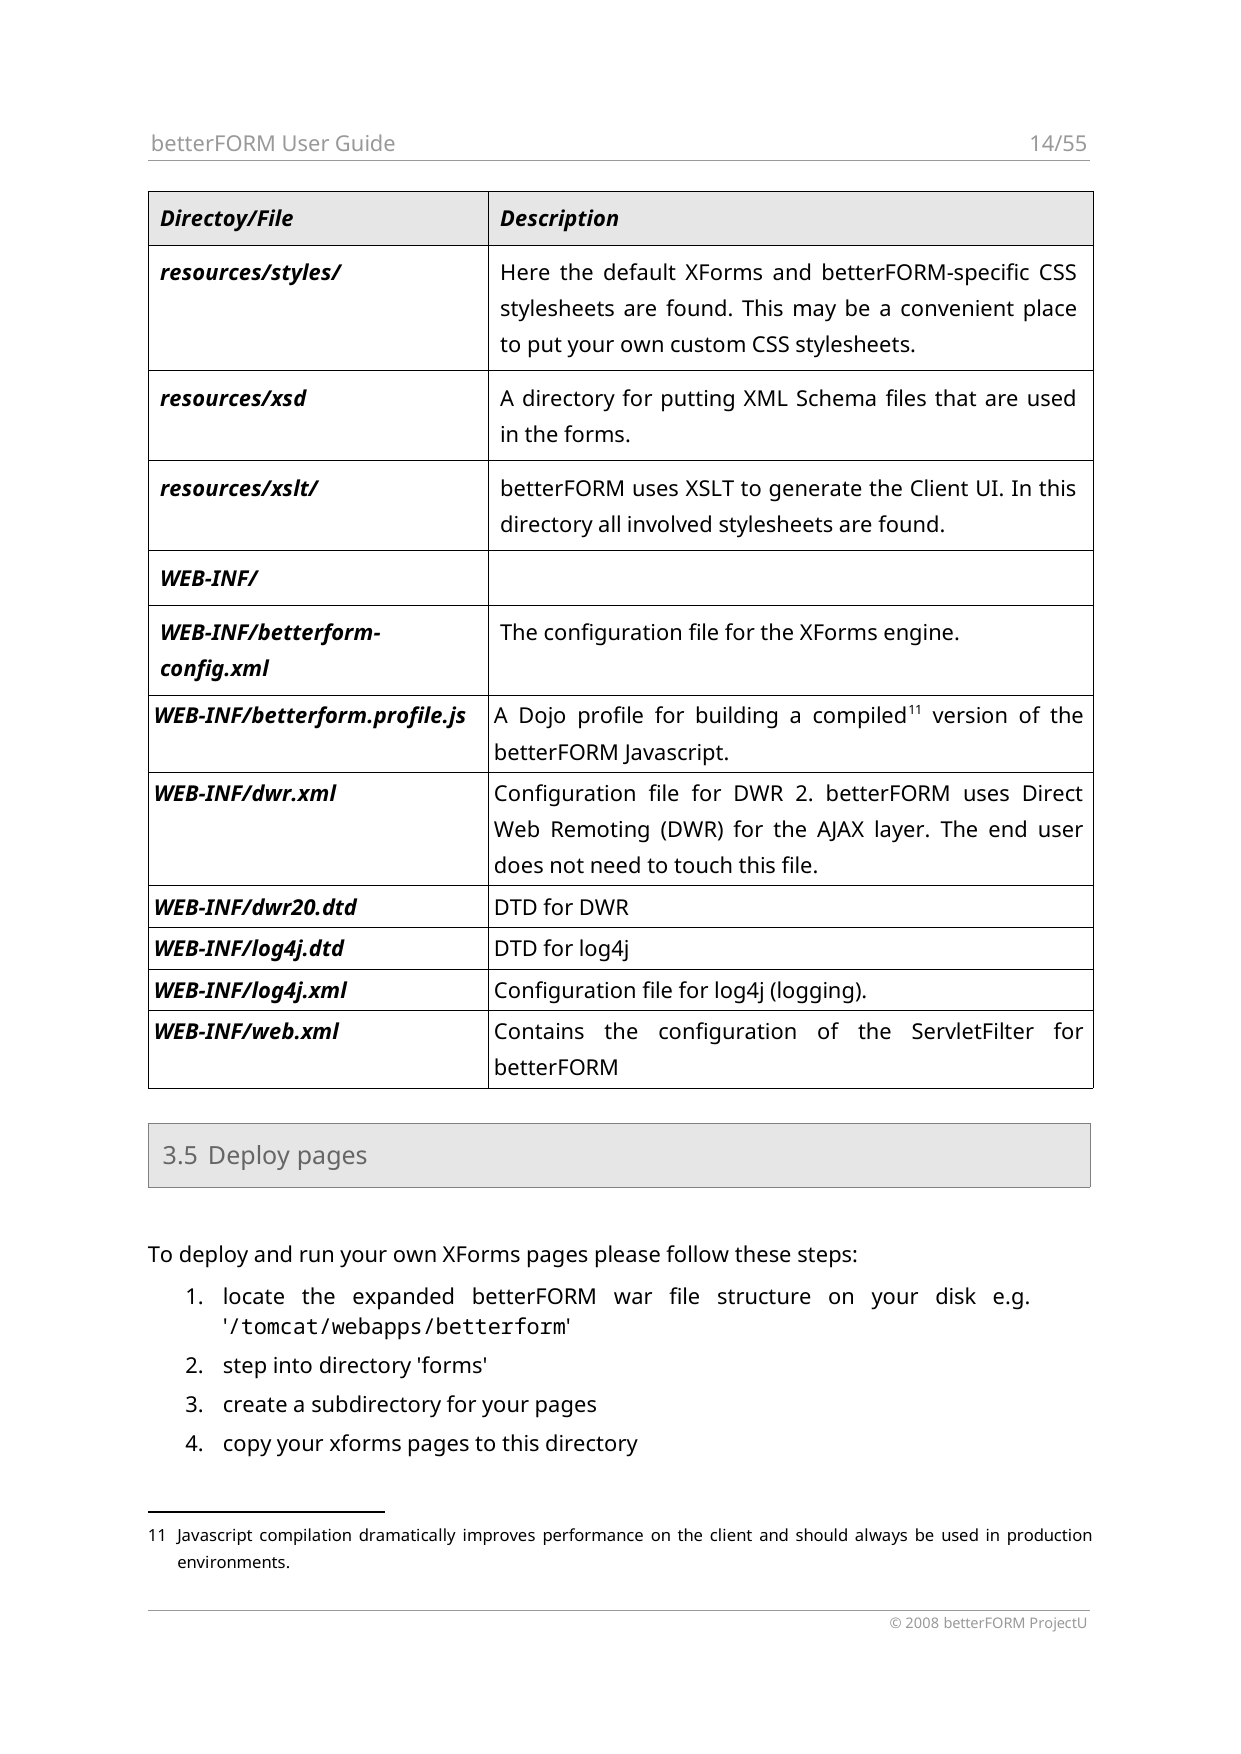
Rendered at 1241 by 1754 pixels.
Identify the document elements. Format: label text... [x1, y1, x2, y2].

table_cell WEB-INF/betterform.profile.js [149, 696, 488, 772]
table_cell WEB-INF/ [149, 551, 488, 605]
table_cell DTD for log4j [489, 928, 1093, 969]
table_cell resources/xslt/ [149, 461, 488, 550]
table_cell WEB-INF/dwr20.dtd [149, 886, 488, 927]
list step into directory 'forms' [185, 1350, 1032, 1380]
table_cell resources/xsd [149, 371, 488, 460]
list create a subdirectory for your pages [185, 1389, 1032, 1419]
subtitle Deploy pages [149, 1124, 1090, 1187]
table_cell WEB-INF/log4j.xml [149, 970, 488, 1010]
table_cell DTD for DWR [489, 886, 1093, 927]
table_cell WEB-INF/dwr.xml [149, 773, 488, 885]
table_cell Contains the configuration of the ServletFilter for betterFORM [489, 1011, 1093, 1088]
table_cell A directory for putting XML Schema files that are used in the forms. [489, 371, 1093, 460]
table_cell WEB-INF/log4j.dtd [149, 928, 488, 969]
list copy your xforms pages to this directory [185, 1428, 1032, 1458]
table_cell Configuration file for log4j (logging). [489, 970, 1093, 1010]
table_cell [489, 551, 1093, 605]
list locate the expanded betterFORM war file structure on your disk e.g. '/tomcat/webapps/betterform' [185, 1281, 1032, 1341]
table_header Directoy/File [149, 192, 488, 245]
table_cell The configuration file for the XForms engine. [489, 606, 1093, 695]
text To deploy and run your own XForms pages please follow these steps: [148, 1239, 1090, 1269]
table_header Description [489, 192, 1093, 245]
table_cell Configuration file for DWR 2. betterFORM uses Direct Web Remoting (DWR) for the AJAX layer. The end user does not need to touch this file. [489, 773, 1093, 885]
table_cell WEB-INF/web.xml [149, 1011, 488, 1088]
table_cell A Dojo profile for building a compiled version of the betterFORM Javascript. [489, 696, 1093, 772]
table_cell betterFORM uses XSLT to generate the Client UI. In this directory all involved stylesheets are found. [489, 461, 1093, 550]
table_cell resources/styles/ [149, 246, 488, 370]
table_cell Here the default XForms and betterFORM-specific CSS stylesheets are found. This may be a convenient place to put your own custom CSS stylesheets. [489, 246, 1093, 370]
table_cell WEB-INF/betterform-config.xml [149, 606, 488, 695]
